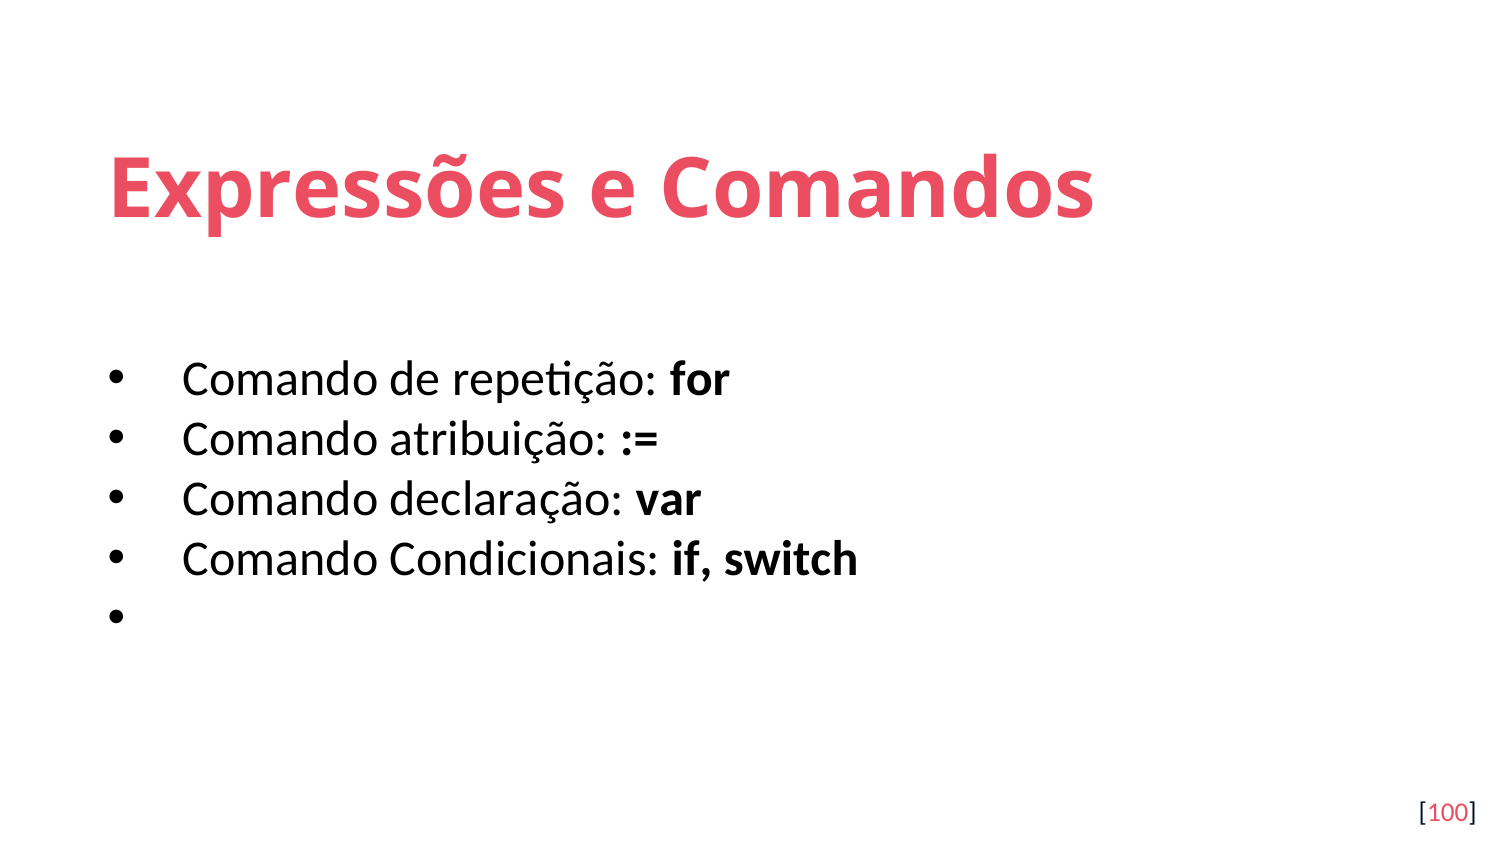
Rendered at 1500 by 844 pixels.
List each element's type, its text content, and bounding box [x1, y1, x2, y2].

slide_number [100] [1403, 779, 1494, 844]
text_box Comando de repetição: for Comando atribuição: := Comando declaração: var Comando Condicionais: if, switch [92, 243, 1408, 749]
text_box Expressões e Comandos [92, 104, 1408, 243]
